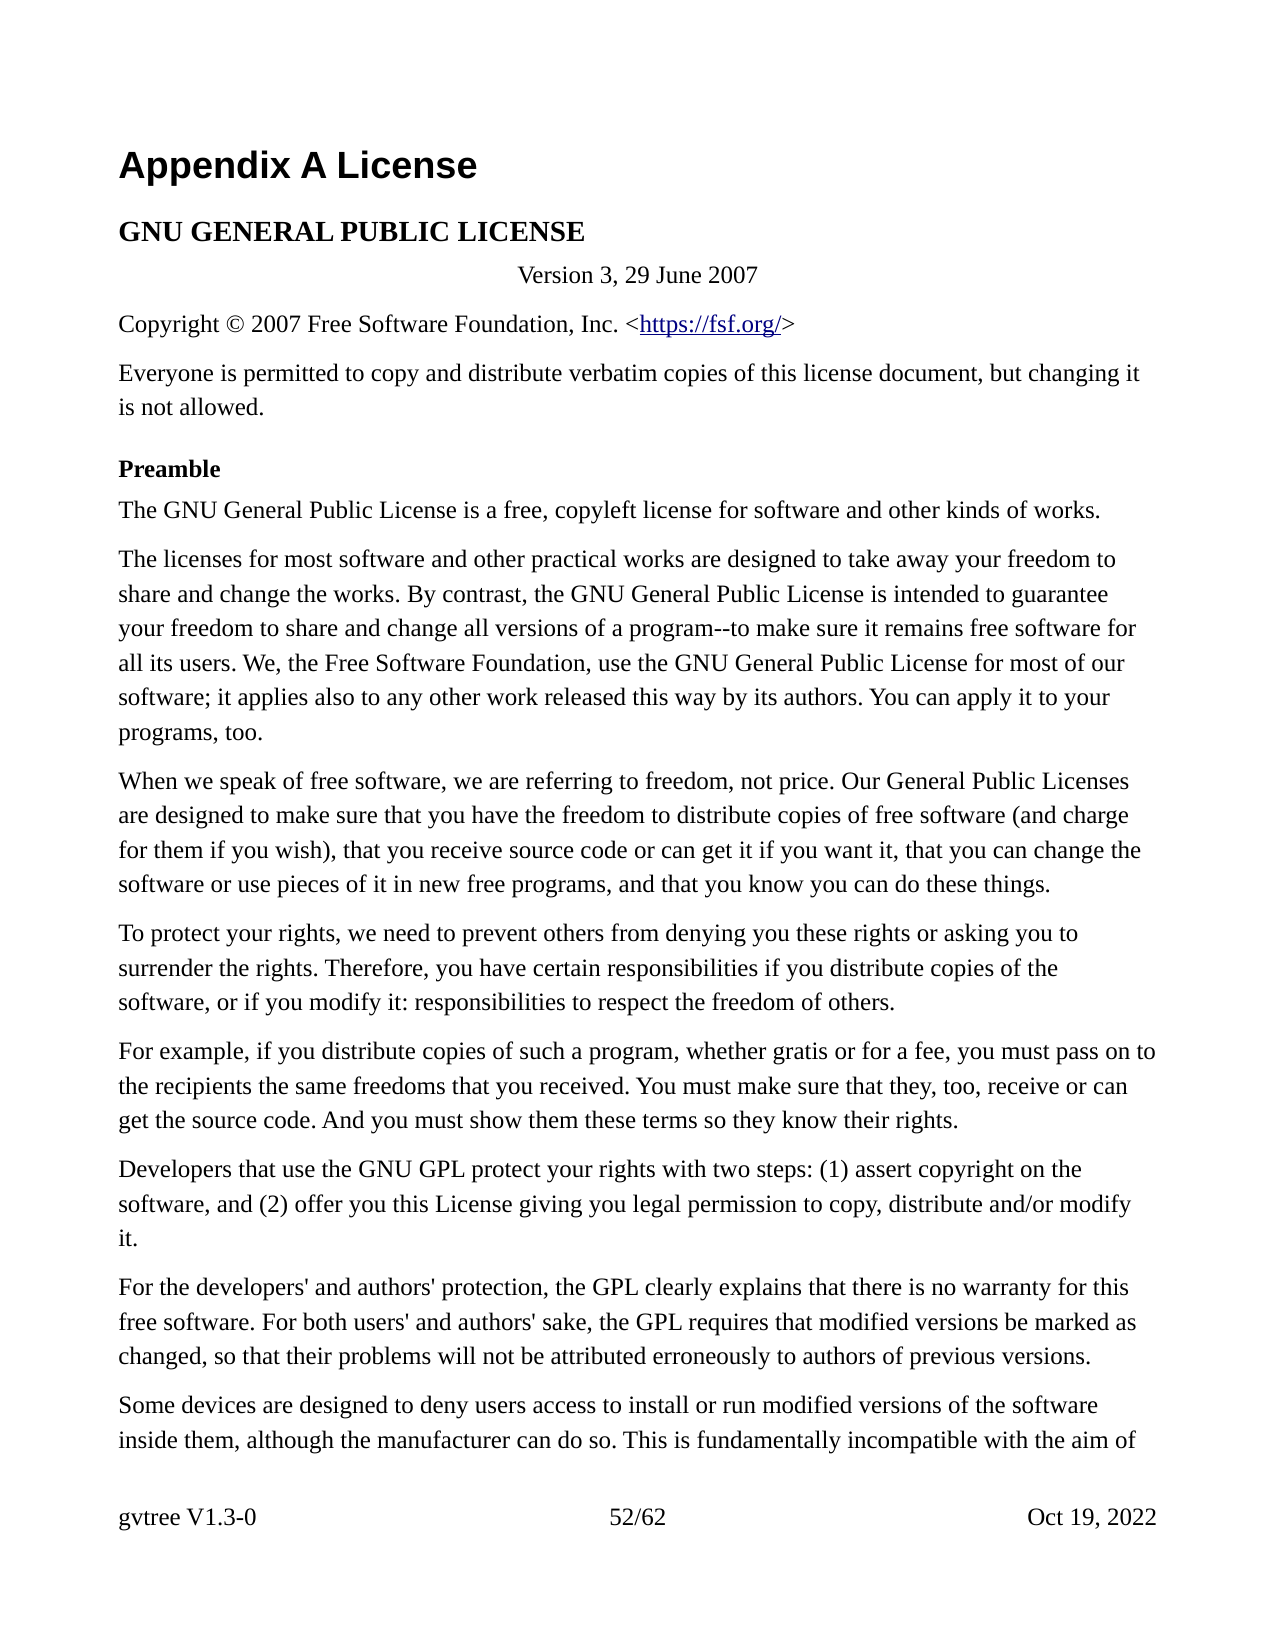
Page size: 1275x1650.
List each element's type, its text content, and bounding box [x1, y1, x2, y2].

text The licenses for most software and other practical works are designed to take away your freedom to share and change the works. By contrast, the GNU General Public License is intended to guarantee your freedom to share and change all versions of a program--to make sure it remains free software for all its users. We, the Free Software Foundation, use the GNU General Public License for most of our software; it applies also to any other work released this way by its authors. You can apply it to your programs, too. [118, 544, 1157, 746]
text When we speak of free software, we are referring to freedom, not price. Our General Public Licenses are designed to make sure that you have the freedom to distribute copies of free software (and charge for them if you wish), that you receive source code or can get it if you want it, that you can change the software or use pieces of it in new free programs, and that you know you can do these things. [118, 766, 1157, 898]
subtitle Preamble [118, 454, 1157, 483]
subtitle GNU GENERAL PUBLIC LICENSE [118, 214, 1157, 247]
text Developers that use the GNU GPL protect your rights with two steps: (1) assert copyright on the software, and (2) offer you this License giving you legal permission to copy, distribute and/or modify it. [118, 1154, 1157, 1252]
text Some devices are designed to deny users access to install or run modified versions of the software inside them, although the manufacturer can do so. This is fundamentally incompatible with the aim of [118, 1390, 1157, 1454]
text To protect your rights, we need to prevent others from denying you these rights or asking you to surrender the rights. Therefore, you have certain responsibilities if you distribute copies of the software, or if you modify it: responsibilities to respect the freedom of others. [118, 918, 1157, 1016]
text Everyone is permitted to copy and distribute verbatim copies of this license document, but changing it is not allowed. [118, 358, 1157, 421]
text For example, if you distribute copies of such a program, whether gratis or for a fee, you must pass on to the recipients the same freedoms that you received. You must make sure that they, too, receive or can get the source code. And you must show them these terms so they know their rights. [118, 1036, 1157, 1134]
subtitle Appendix A License [118, 143, 1157, 187]
text Version 3, 29 June 2007 [118, 260, 1157, 289]
text For the developers' and authors' protection, the GPL clearly explains that there is no warranty for this free software. For both users' and authors' sake, the GPL requires that modified versions be marked as changed, so that their problems will not be attributed erroneously to authors of previous versions. [118, 1272, 1157, 1370]
text The GNU General Public License is a free, copyleft license for software and other kinds of works. [118, 495, 1157, 524]
text Copyright © 2007 Free Software Foundation, Inc. <https://fsf.org/> [118, 309, 1157, 338]
